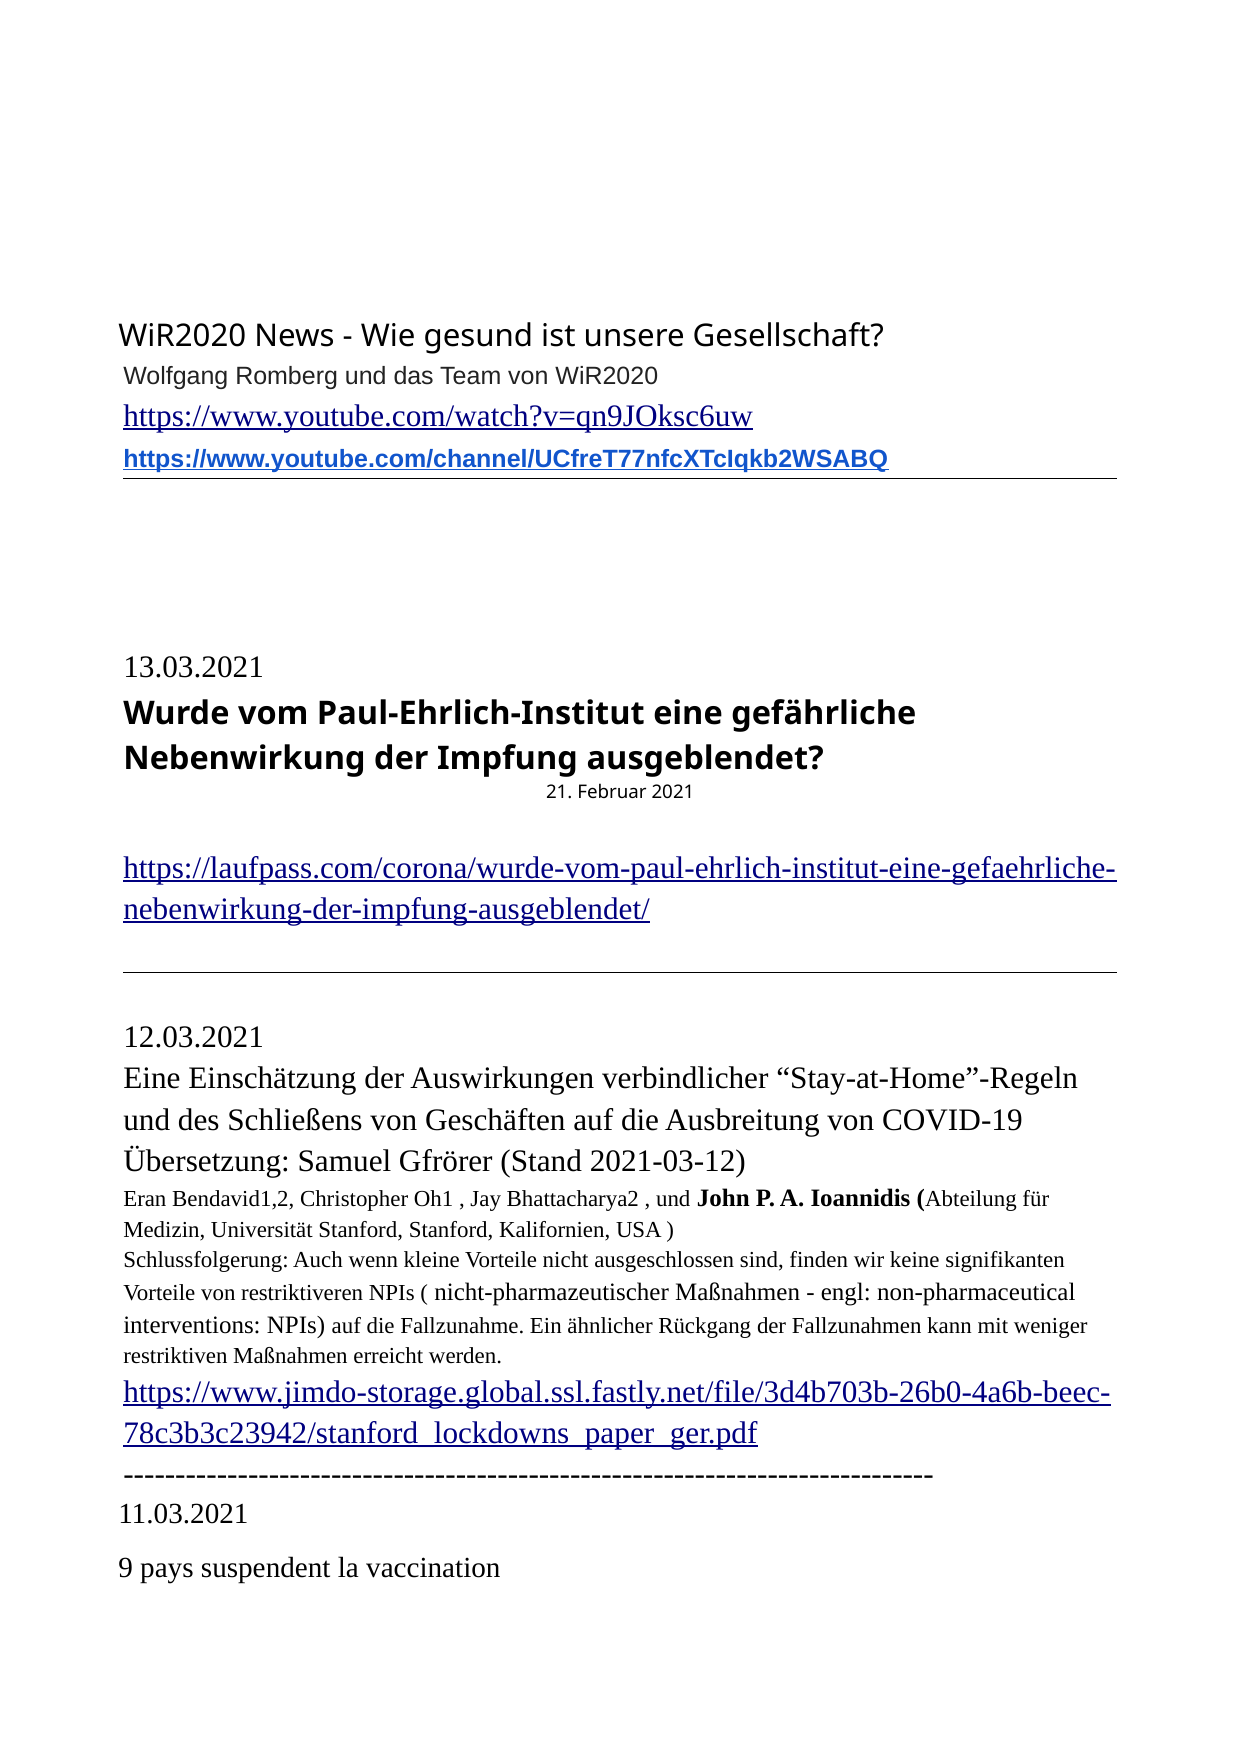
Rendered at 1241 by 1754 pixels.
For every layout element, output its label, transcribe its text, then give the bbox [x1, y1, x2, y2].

text ------------------------------------------------------------------------------ [123, 1455, 1117, 1491]
text 12.03.2021 [123, 1018, 1117, 1054]
text Eine Einschätzung der Auswirkungen verbindlicher “Stay-at-Home”-Regeln und des Schließens von Geschäften auf die Ausbreitung von COVID-19 Übersetzung: Samuel Gfrörer (Stand 2021-03-12) [123, 1060, 1117, 1178]
text 9 pays suspendent la vaccination [118, 1550, 1122, 1583]
subtitle WiR2020 News - Wie gesund ist unsere Gesellschaft? [118, 313, 1117, 356]
text Wolfgang Romberg und das Team von WiR2020 [123, 356, 1117, 391]
text 21. Februar 2021 [118, 778, 1122, 804]
subtitle Wurde vom Paul-Ehrlich-Institut eine gefährliche Nebenwirkung der Impfung ausgeblendet? [123, 690, 1117, 778]
text Schlussfolgerung: Auch wenn kleine Vorteile nicht ausgeschlossen sind, finden wir keine signifikanten Vorteile von restriktiveren NPIs ( nicht-pharmazeutischer Maßnahmen - engl: non-pharmaceutical interventions: NPIs) auf die Fallzunahme. Ein ähnlicher Rückgang der Fallzunahmen kann mit weniger restriktiven Maßnahmen erreicht werden. [123, 1246, 1117, 1369]
text 13.03.2021 [123, 649, 1117, 685]
text https://www.youtube.com/channel/UCfreT77nfcXTcIqkb2WSABQ [123, 438, 1117, 478]
text 11.03.2021 [118, 1497, 1122, 1530]
text Eran Bendavid1,2, Christopher Oh1 , Jay Bhattacharya2 , und John P. A. Ioannidis (Abteilung für Medizin, Universität Stanford, Stanford, Kalifornien, USA ) [123, 1183, 1117, 1242]
text nebenwirkung-der-impfung-ausgeblendet/ [123, 882, 1117, 926]
text https://www.youtube.com/watch?v=qn9JOksc6uw [123, 397, 1117, 433]
text https://laufpass.com/corona/wurde-vom-paul-ehrlich-institut-eine-gefaehrliche- [123, 849, 1117, 880]
text https://www.jimdo-storage.global.ssl.fastly.net/file/3d4b703b-26b0-4a6b-beec-78c3b3c23942/stanford_lockdowns_paper_ger.pdf [123, 1373, 1117, 1450]
